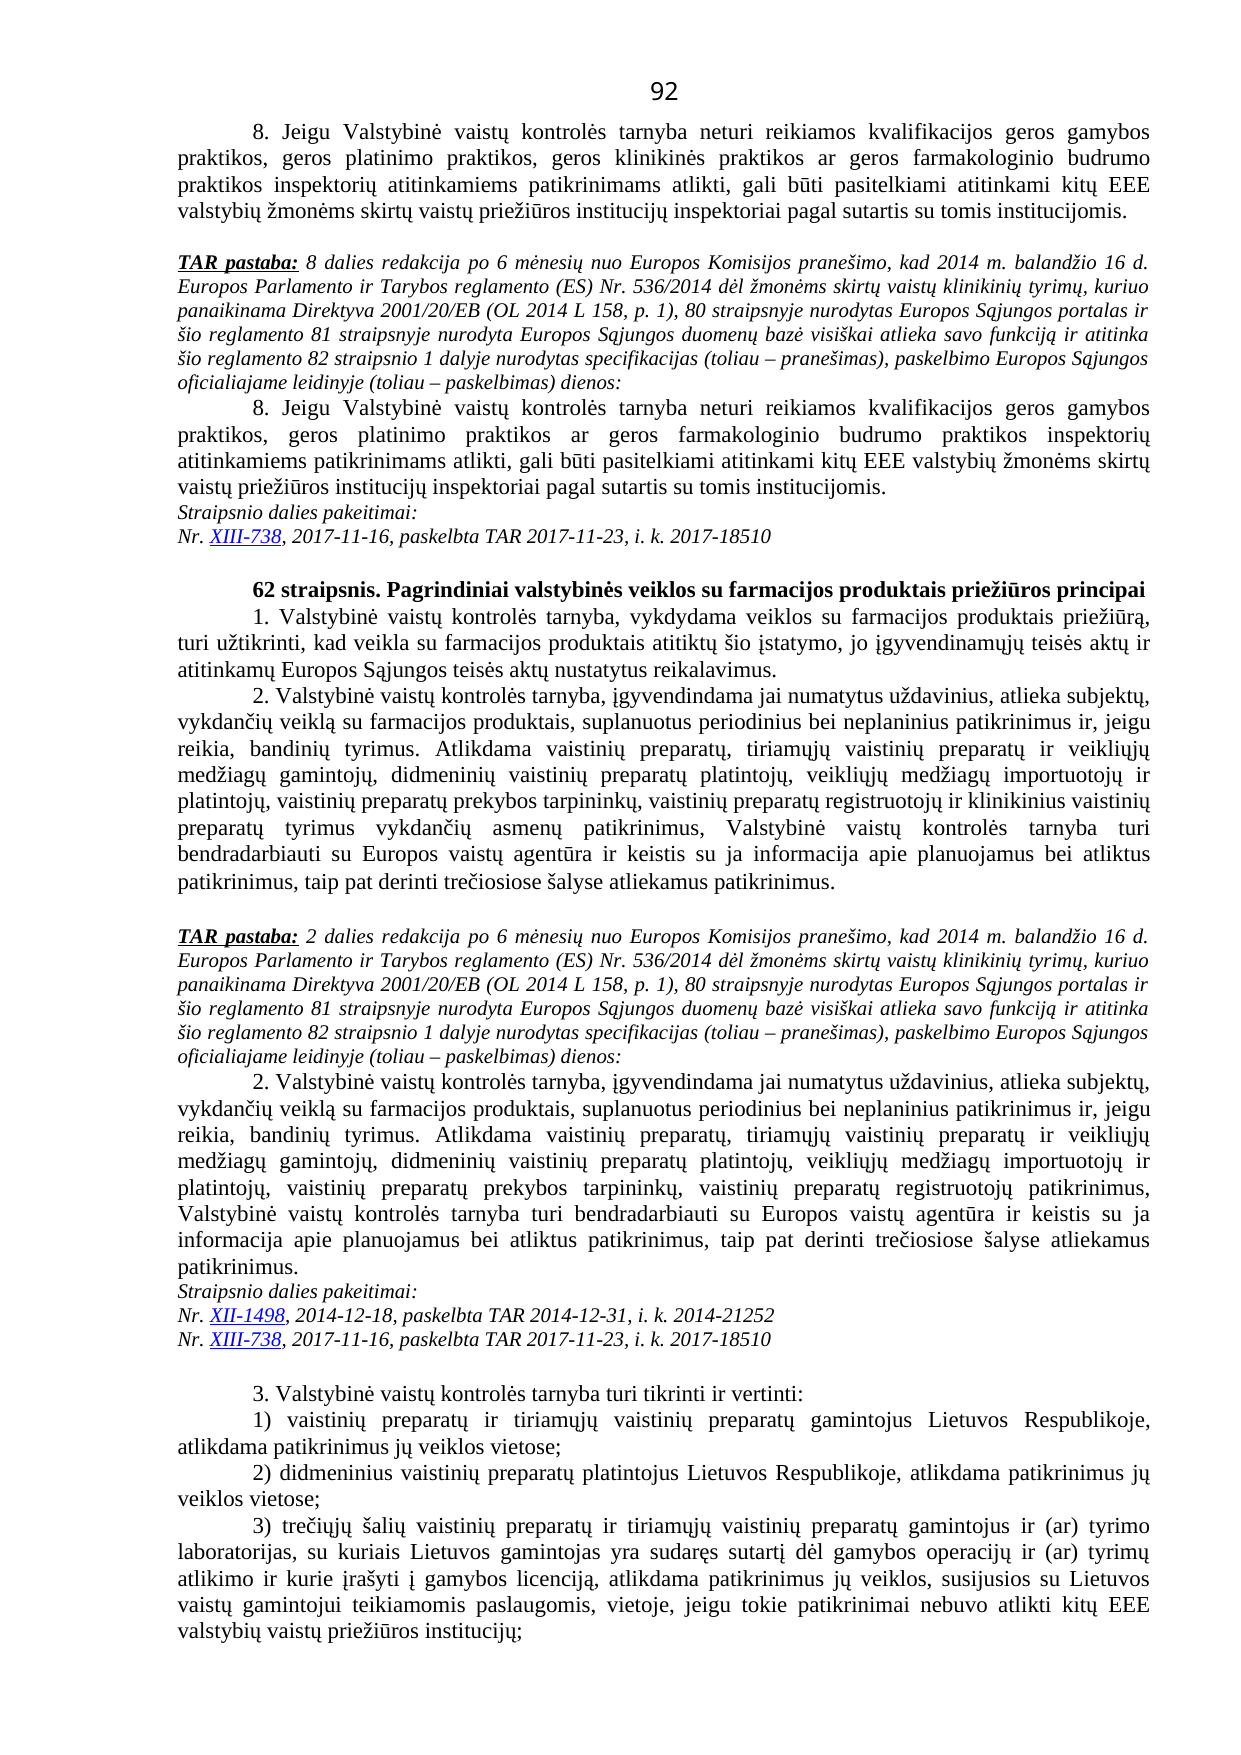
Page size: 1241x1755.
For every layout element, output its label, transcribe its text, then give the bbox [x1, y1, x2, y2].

text TAR pastaba: 8 dalies redakcija po 6 mėnesių nuo Europos Komisijos pranešimo, kad 2014 m. balandžio 16 d. Europos Parlamento ir Tarybos reglamento (ES) Nr. 536/2014 dėl žmonėms skirtų vaistų klinikinių tyrimų, kuriuo panaikinama Direktyva 2001/20/EB (OL 2014 L 158, p. 1), 80 straipsnyje nurodytas Europos Sąjungos portalas ir šio reglamento 81 straipsnyje nurodyta Europos Sąjungos duomenų bazė visiškai atlieka savo funkciją ir atitinka šio reglamento 82 straipsnio 1 dalyje nurodytas specifikacijas (toliau – pranešimas), paskelbimo Europos Sąjungos oficialiajame leidinyje (toliau – paskelbimas) dienos: [177, 250, 1152, 394]
text Nr. XII-1498, 2014-12-18, paskelbta TAR 2014-12-31, i. k. 2014-21252 [177, 1303, 1152, 1327]
text 2) didmeninius vaistinių preparatų platintojus Lietuvos Respublikoje, atlikdama patikrinimus jų veiklos vietose; [177, 1459, 1152, 1512]
text 8. Jeigu Valstybinė vaistų kontrolės tarnyba neturi reikiamos kvalifikacijos geros gamybos praktikos, geros platinimo praktikos, geros klinikinės praktikos ar geros farmakologinio budrumo praktikos inspektorių atitinkamiems patikrinimams atlikti, gali būti pasitelkiami atitinkami kitų EEE valstybių žmonėms skirtų vaistų priežiūros institucijų inspektoriai pagal sutartis su tomis institucijomis. [177, 118, 1152, 223]
text TAR pastaba: 2 dalies redakcija po 6 mėnesių nuo Europos Komisijos pranešimo, kad 2014 m. balandžio 16 d. Europos Parlamento ir Tarybos reglamento (ES) Nr. 536/2014 dėl žmonėms skirtų vaistų klinikinių tyrimų, kuriuo panaikinama Direktyva 2001/20/EB (OL 2014 L 158, p. 1), 80 straipsnyje nurodytas Europos Sąjungos portalas ir šio reglamento 81 straipsnyje nurodyta Europos Sąjungos duomenų bazė visiškai atlieka savo funkciją ir atitinka šio reglamento 82 straipsnio 1 dalyje nurodytas specifikacijas (toliau – pranešimas), paskelbimo Europos Sąjungos oficialiajame leidinyje (toliau – paskelbimas) dienos: [177, 924, 1152, 1068]
text 1) vaistinių preparatų ir tiriamųjų vaistinių preparatų gamintojus Lietuvos Respublikoje, atlikdama patikrinimus jų veiklos vietose; [177, 1406, 1152, 1459]
text Straipsnio dalies pakeitimai: [177, 1279, 1152, 1303]
text 62 straipsnis. Pagrindiniai valstybinės veiklos su farmacijos produktais priežiūros principai [252, 577, 1152, 603]
text 3) trečiųjų šalių vaistinių preparatų ir tiriamųjų vaistinių preparatų gamintojus ir (ar) tyrimo laboratorijas, su kuriais Lietuvos gamintojas yra sudaręs sutartį dėl gamybos operacijų ir (ar) tyrimų atlikimo ir kurie įrašyti į gamybos licenciją, atlikdama patikrinimus jų veiklos, susijusios su Lietuvos vaistų gamintojui teikiamomis paslaugomis, vietoje, jeigu tokie patikrinimai nebuvo atlikti kitų EEE valstybių vaistų priežiūros institucijų; [177, 1512, 1152, 1644]
text 8. Jeigu Valstybinė vaistų kontrolės tarnyba neturi reikiamos kvalifikacijos geros gamybos praktikos, geros platinimo praktikos ar geros farmakologinio budrumo praktikos inspektorių atitinkamiems patikrinimams atlikti, gali būti pasitelkiami atitinkami kitų EEE valstybių žmonėms skirtų vaistų priežiūros institucijų inspektoriai pagal sutartis su tomis institucijomis. [177, 394, 1152, 500]
text Nr. XIII-738, 2017-11-16, paskelbta TAR 2017-11-23, i. k. 2017-18510 [177, 1327, 1152, 1351]
text Straipsnio dalies pakeitimai: [177, 500, 1152, 524]
text 2. Valstybinė vaistų kontrolės tarnyba, įgyvendindama jai numatytus uždavinius, atlieka subjektų, vykdančių veiklą su farmacijos produktais, suplanuotus periodinius bei neplaninius patikrinimus ir, jeigu reikia, bandinių tyrimus. Atlikdama vaistinių preparatų, tiriamųjų vaistinių preparatų ir veikliųjų medžiagų gamintojų, didmeninių vaistinių preparatų platintojų, veikliųjų medžiagų importuotojų ir platintojų, vaistinių preparatų prekybos tarpininkų, vaistinių preparatų registruotojų ir klinikinius vaistinių preparatų tyrimus vykdančių asmenų patikrinimus, Valstybinė vaistų kontrolės tarnyba turi bendradarbiauti su Europos vaistų agentūra ir keistis su ja informacija apie planuojamus bei atliktus patikrinimus, taip pat derinti trečiosiose šalyse atliekamus patikrinimus. [177, 682, 1152, 895]
text Nr. XIII-738, 2017-11-16, paskelbta TAR 2017-11-23, i. k. 2017-18510 [177, 524, 1152, 548]
text 1. Valstybinė vaistų kontrolės tarnyba, vykdydama veiklos su farmacijos produktais priežiūrą, turi užtikrinti, kad veikla su farmacijos produktais atitiktų šio įstatymo, jo įgyvendinamųjų teisės aktų ir atitinkamų Europos Sąjungos teisės aktų nustatytus reikalavimus. [177, 603, 1152, 682]
text 3. Valstybinė vaistų kontrolės tarnyba turi tikrinti ir vertinti: [177, 1380, 1152, 1406]
text 2. Valstybinė vaistų kontrolės tarnyba, įgyvendindama jai numatytus uždavinius, atlieka subjektų, vykdančių veiklą su farmacijos produktais, suplanuotus periodinius bei neplaninius patikrinimus ir, jeigu reikia, bandinių tyrimus. Atlikdama vaistinių preparatų, tiriamųjų vaistinių preparatų ir veikliųjų medžiagų gamintojų, didmeninių vaistinių preparatų platintojų, veikliųjų medžiagų importuotojų ir platintojų, vaistinių preparatų prekybos tarpininkų, vaistinių preparatų registruotojų patikrinimus, Valstybinė vaistų kontrolės tarnyba turi bendradarbiauti su Europos vaistų agentūra ir keistis su ja informacija apie planuojamus bei atliktus patikrinimus, taip pat derinti trečiosiose šalyse atliekamus patikrinimus. [177, 1068, 1152, 1279]
